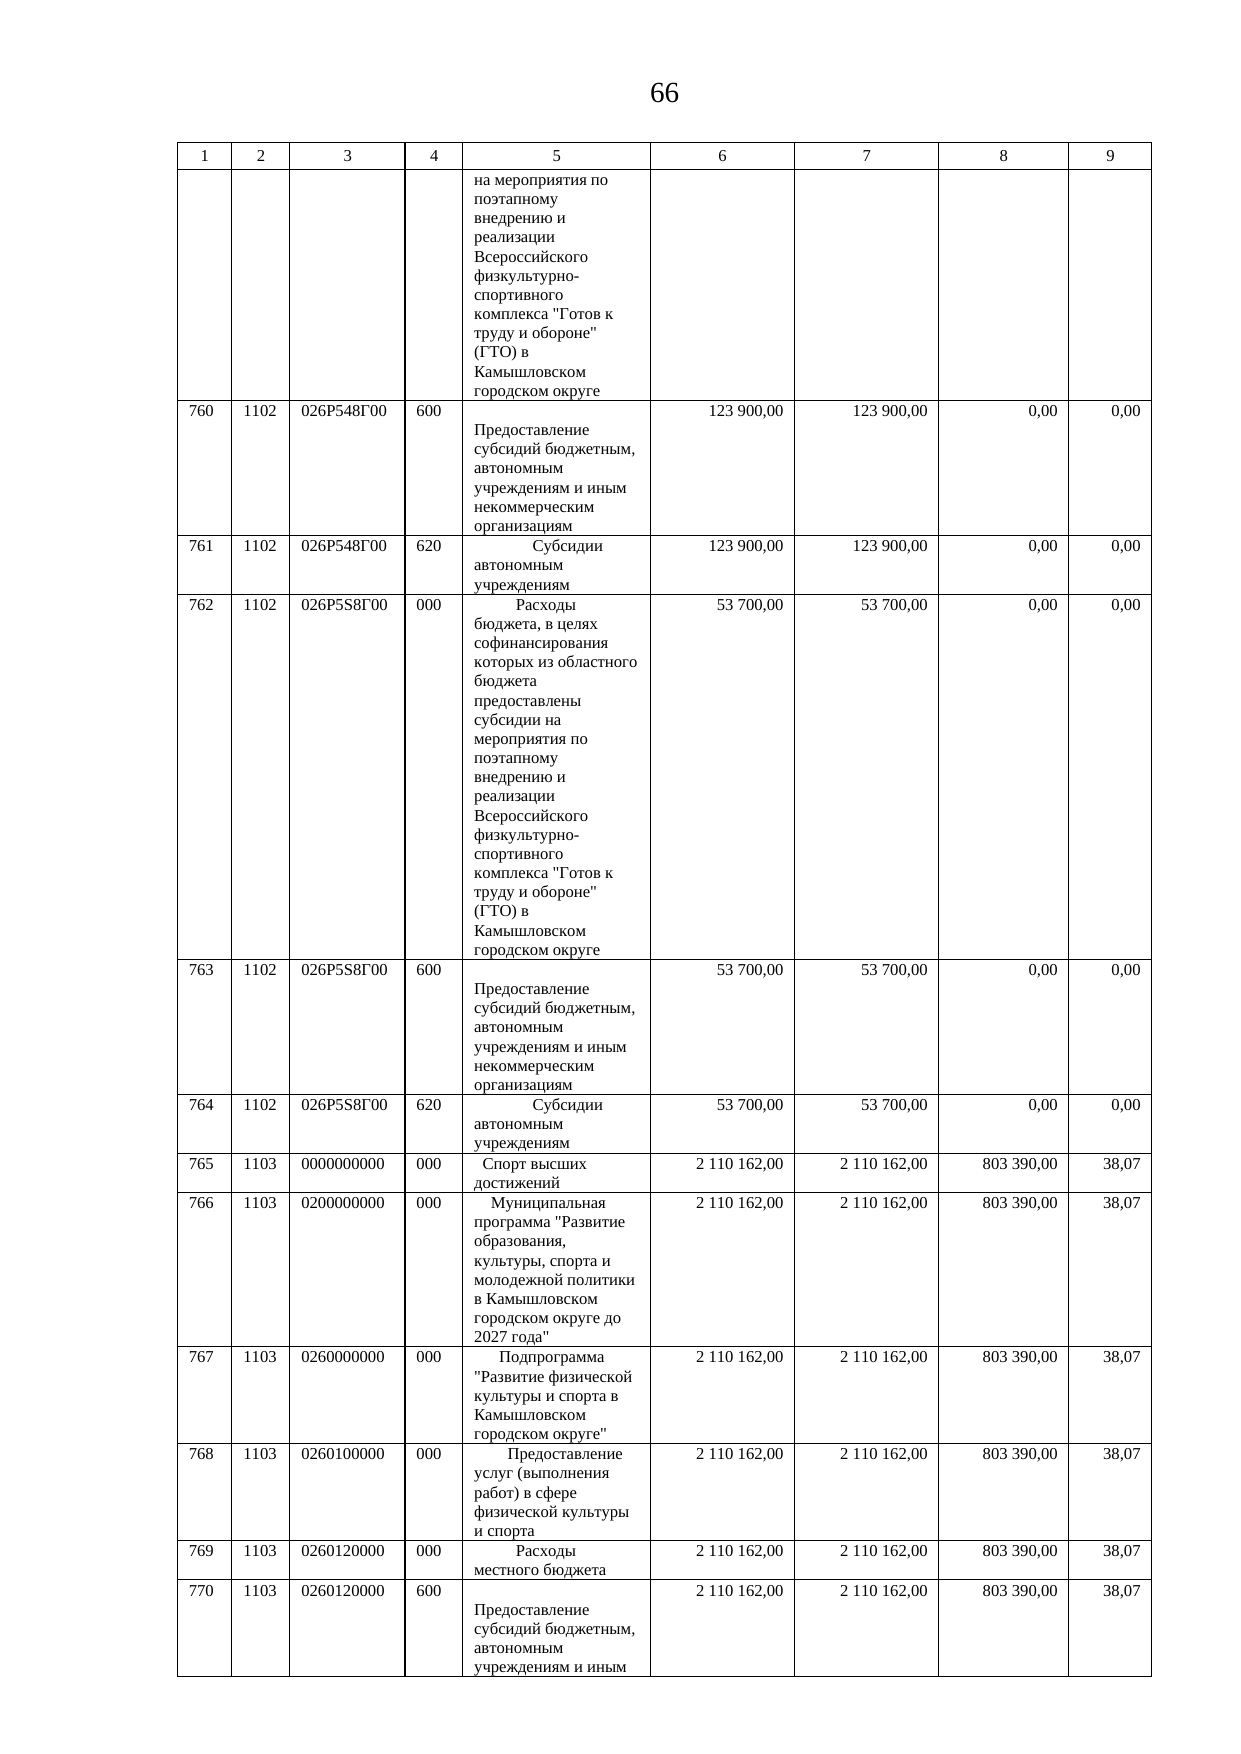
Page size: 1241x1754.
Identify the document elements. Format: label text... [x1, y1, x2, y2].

table_cell 1103 [232, 1541, 289, 1579]
table_cell 026P548Г00 [290, 401, 404, 535]
table_cell Расходы местного бюджета [463, 1541, 650, 1579]
table_cell 000 [406, 595, 462, 959]
table_cell Предоставление субсидий бюджетным, автономным учреждениям и иным [463, 1580, 650, 1676]
table_cell 53 700,00 [651, 595, 794, 959]
table_cell Субсидии автономным учреждениям [463, 1095, 650, 1152]
table_cell Предоставление услуг (выполнения работ) в сфере физической культуры и спорта [463, 1444, 650, 1540]
table_cell 763 [178, 960, 231, 1094]
table_cell 2 110 162,00 [795, 1580, 938, 1676]
table_cell 0,00 [939, 595, 1068, 959]
table_cell 803 390,00 [939, 1580, 1068, 1676]
table_cell 2 110 162,00 [795, 1347, 938, 1443]
table_cell 0,00 [1069, 401, 1151, 535]
table_header 8 [939, 143, 1068, 169]
table_cell 1102 [232, 1095, 289, 1152]
table_cell 38,07 [1069, 1444, 1151, 1540]
table_cell 620 [406, 536, 462, 593]
table_cell 1102 [232, 536, 289, 593]
table_cell 0,00 [939, 401, 1068, 535]
table_cell 761 [178, 536, 231, 593]
table_cell 0,00 [939, 1095, 1068, 1152]
table_cell 767 [178, 1347, 231, 1443]
table_cell 0260100000 [290, 1444, 404, 1540]
table_cell 1102 [232, 401, 289, 535]
table_cell 000 [406, 1154, 462, 1192]
table_cell 803 390,00 [939, 1444, 1068, 1540]
table_cell 53 700,00 [795, 595, 938, 959]
table_cell 123 900,00 [795, 536, 938, 593]
table_cell 2 110 162,00 [795, 1193, 938, 1346]
table_cell 000 [406, 1193, 462, 1346]
table_header 4 [406, 143, 462, 169]
table_cell 600 [406, 1580, 462, 1676]
table_cell 2 110 162,00 [651, 1541, 794, 1579]
table_cell 803 390,00 [939, 1193, 1068, 1346]
table_cell 620 [406, 1095, 462, 1152]
table_cell 760 [178, 401, 231, 535]
table_cell 38,07 [1069, 1541, 1151, 1579]
table_cell 803 390,00 [939, 1541, 1068, 1579]
table_cell Предоставление субсидий бюджетным, автономным учреждениям и иным некоммерческим организациям [463, 401, 650, 535]
table_cell 026P548Г00 [290, 536, 404, 593]
table_cell 2 110 162,00 [651, 1154, 794, 1192]
table_cell 1102 [232, 960, 289, 1094]
table_cell 600 [406, 960, 462, 1094]
table_cell [1069, 170, 1151, 400]
table_cell 2 110 162,00 [651, 1444, 794, 1540]
table_cell 38,07 [1069, 1154, 1151, 1192]
table_cell 53 700,00 [651, 1095, 794, 1152]
table_cell 53 700,00 [795, 1095, 938, 1152]
table_cell 2 110 162,00 [651, 1193, 794, 1346]
table_cell 38,07 [1069, 1347, 1151, 1443]
table_cell 0,00 [1069, 960, 1151, 1094]
table_cell 0200000000 [290, 1193, 404, 1346]
table_cell 2 110 162,00 [795, 1541, 938, 1579]
table_cell [651, 170, 794, 400]
table_cell 770 [178, 1580, 231, 1676]
table_cell 765 [178, 1154, 231, 1192]
table_cell 0,00 [1069, 536, 1151, 593]
table_cell 2 110 162,00 [795, 1154, 938, 1192]
table_cell 2 110 162,00 [651, 1580, 794, 1676]
table_cell 026P5S8Г00 [290, 1095, 404, 1152]
table_cell [232, 170, 289, 400]
table_cell 0260120000 [290, 1580, 404, 1676]
table_cell 123 900,00 [651, 536, 794, 593]
table_cell Спорт высших достижений [463, 1154, 650, 1192]
table_cell 1102 [232, 595, 289, 959]
table_cell 0,00 [939, 960, 1068, 1094]
table_cell 53 700,00 [651, 960, 794, 1094]
table_cell 1103 [232, 1580, 289, 1676]
table_cell Расходы бюджета, в целях софинансирования которых из областного бюджета предоставлены субсидии на мероприятия по поэтапному внедрению и реализации Всероссийского физкультурно-спортивного комплекса "Готов к труду и обороне" (ГТО) в Камышловском городском округе [463, 595, 650, 959]
table_cell 2 110 162,00 [651, 1347, 794, 1443]
table_cell [406, 170, 462, 400]
table_cell 768 [178, 1444, 231, 1540]
table_cell 123 900,00 [651, 401, 794, 535]
table_cell 769 [178, 1541, 231, 1579]
table_cell 000 [406, 1541, 462, 1579]
table_header 1 [178, 143, 231, 169]
table_cell 0,00 [939, 536, 1068, 593]
table_cell Предоставление субсидий бюджетным, автономным учреждениям и иным некоммерческим организациям [463, 960, 650, 1094]
table_cell 38,07 [1069, 1580, 1151, 1676]
table_cell 38,07 [1069, 1193, 1151, 1346]
table_cell 803 390,00 [939, 1347, 1068, 1443]
table_header 9 [1069, 143, 1151, 169]
table_cell 1103 [232, 1154, 289, 1192]
table_cell 53 700,00 [795, 960, 938, 1094]
table_cell 1103 [232, 1193, 289, 1346]
table_cell 0,00 [1069, 1095, 1151, 1152]
table_cell 764 [178, 1095, 231, 1152]
table_cell 600 [406, 401, 462, 535]
table_cell 123 900,00 [795, 401, 938, 535]
table_cell 026P5S8Г00 [290, 960, 404, 1094]
table_cell 0260000000 [290, 1347, 404, 1443]
table_header 3 [290, 143, 404, 169]
table_cell 0260120000 [290, 1541, 404, 1579]
table_cell 026P5S8Г00 [290, 595, 404, 959]
table_cell Подпрограмма "Развитие физической культуры и спорта в Камышловском городском округе" [463, 1347, 650, 1443]
table_cell [290, 170, 404, 400]
table_cell Муниципальная программа "Развитие образования, культуры, спорта и молодежной политики в Камышловском городском округе до 2027 года" [463, 1193, 650, 1346]
table_cell 766 [178, 1193, 231, 1346]
table_cell 0,00 [1069, 595, 1151, 959]
table_cell 000 [406, 1347, 462, 1443]
table_cell 0000000000 [290, 1154, 404, 1192]
table_cell [178, 170, 231, 400]
table_cell 1103 [232, 1444, 289, 1540]
table_header 2 [232, 143, 289, 169]
table_cell [939, 170, 1068, 400]
table_cell Субсидии автономным учреждениям [463, 536, 650, 593]
table_header 6 [651, 143, 794, 169]
table_header 5 [463, 143, 650, 169]
table_cell 762 [178, 595, 231, 959]
table_cell 1103 [232, 1347, 289, 1443]
table_cell 803 390,00 [939, 1154, 1068, 1192]
table_cell 2 110 162,00 [795, 1444, 938, 1540]
table_header 7 [795, 143, 938, 169]
table_cell [795, 170, 938, 400]
table_cell на мероприятия по поэтапному внедрению и реализации Всероссийского физкультурно-спортивного комплекса "Готов к труду и обороне" (ГТО) в Камышловском городском округе [463, 170, 650, 400]
table_cell 000 [406, 1444, 462, 1540]
